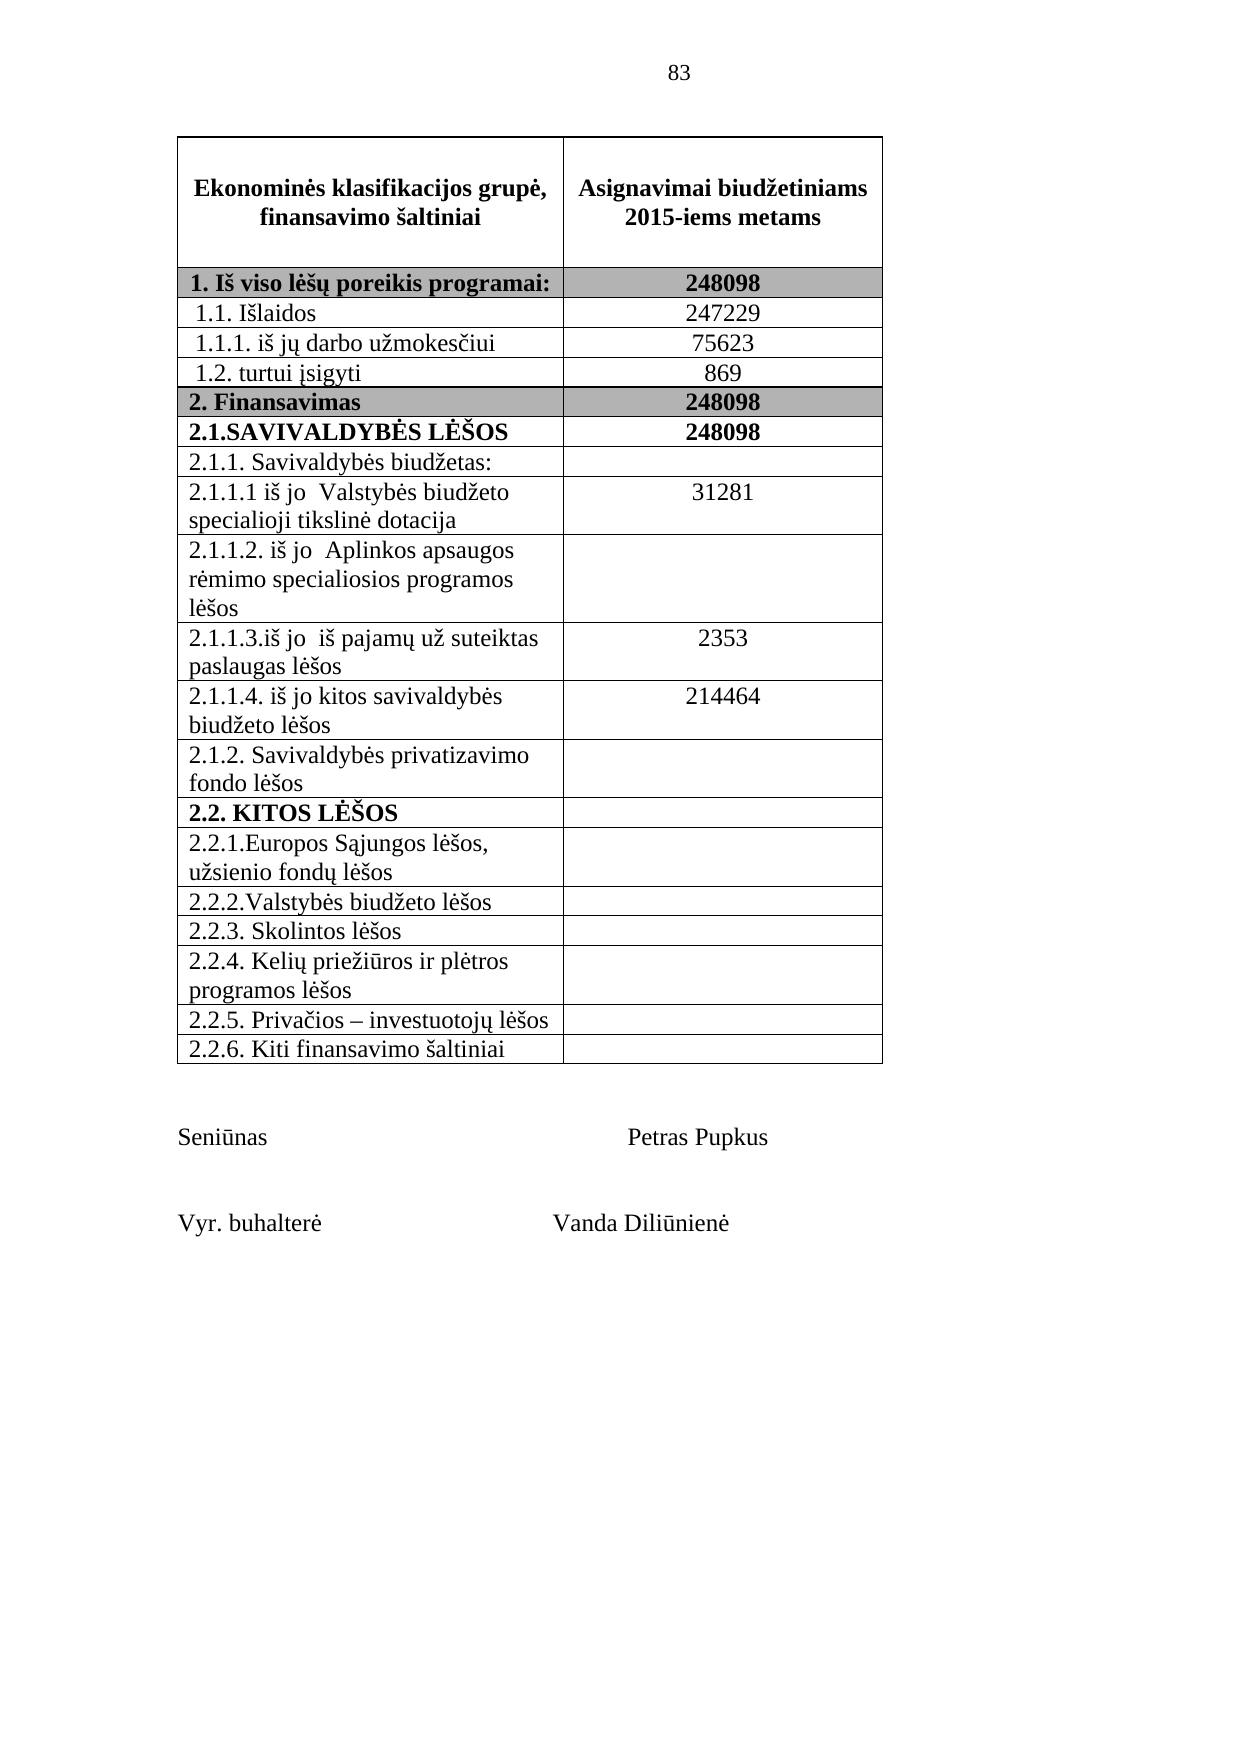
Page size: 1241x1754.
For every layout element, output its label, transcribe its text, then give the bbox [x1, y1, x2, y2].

table_cell 2.1.1.4. iš jo kitos savivaldybės biudžeto lėšos [178, 681, 563, 739]
table_cell 2.1.2. Savivaldybės privatizavimo fondo lėšos [178, 740, 563, 797]
text Vyr. buhalterė Vanda Diliūnienė [177, 1208, 1181, 1237]
table_cell 1.2. turtui įsigyti [178, 358, 563, 386]
table_cell [564, 535, 882, 622]
table_cell [564, 798, 882, 827]
table_cell [564, 916, 882, 945]
table_cell 869 [564, 358, 882, 386]
table_cell [564, 946, 882, 1004]
table_cell [564, 887, 882, 915]
table_cell 2.2.3. Skolintos lėšos [178, 916, 563, 945]
table_cell 31281 [564, 477, 882, 534]
table_cell 2.1.SAVIVALDYBĖS LĖŠOS [178, 417, 563, 446]
table_cell 2.2.1.Europos Sąjungos lėšos, užsienio fondų lėšos [178, 828, 563, 886]
table_cell 248098 [564, 388, 882, 416]
table_cell 75623 [564, 328, 882, 357]
table_cell 2.1.1.1 iš jo Valstybės biudžeto specialioji tikslinė dotacija [178, 477, 563, 534]
table_cell 247229 [564, 298, 882, 327]
table_cell 1.1.1. iš jų darbo užmokesčiui [178, 328, 563, 357]
table_cell [564, 1005, 882, 1033]
table_cell 2.2.4. Kelių priežiūros ir plėtros programos lėšos [178, 946, 563, 1004]
table_cell 1. Iš viso lėšų poreikis programai: [178, 268, 563, 297]
table_cell 248098 [564, 268, 882, 297]
table_cell [564, 1035, 882, 1063]
table_cell 2.2. KITOS LĖŠOS [178, 798, 563, 827]
table_header Ekonominės klasifikacijos grupė, finansavimo šaltiniai [178, 138, 563, 267]
table_cell [564, 447, 882, 476]
table_cell 2.1.1.3.iš jo iš pajamų už suteiktas paslaugas lėšos [178, 623, 563, 680]
table_cell 2.2.2.Valstybės biudžeto lėšos [178, 887, 563, 915]
table_cell 1.1. Išlaidos [178, 298, 563, 327]
table_cell 2.2.6. Kiti finansavimo šaltiniai [178, 1035, 563, 1063]
table_cell 248098 [564, 417, 882, 446]
table_cell 2.1.1.2. iš jo Aplinkos apsaugos rėmimo specialiosios programos lėšos [178, 535, 563, 622]
text Seniūnas Petras Pupkus [177, 1122, 1181, 1151]
table_cell 2.1.1. Savivaldybės biudžetas: [178, 447, 563, 476]
table_cell 214464 [564, 681, 882, 739]
table_cell [564, 828, 882, 886]
table_cell 2.2.5. Privačios – investuotojų lėšos [178, 1005, 563, 1033]
table_cell 2353 [564, 623, 882, 680]
table_cell 2. Finansavimas [178, 388, 563, 416]
table_header Asignavimai biudžetiniams 2015-iems metams [564, 138, 882, 267]
table_cell [564, 740, 882, 797]
